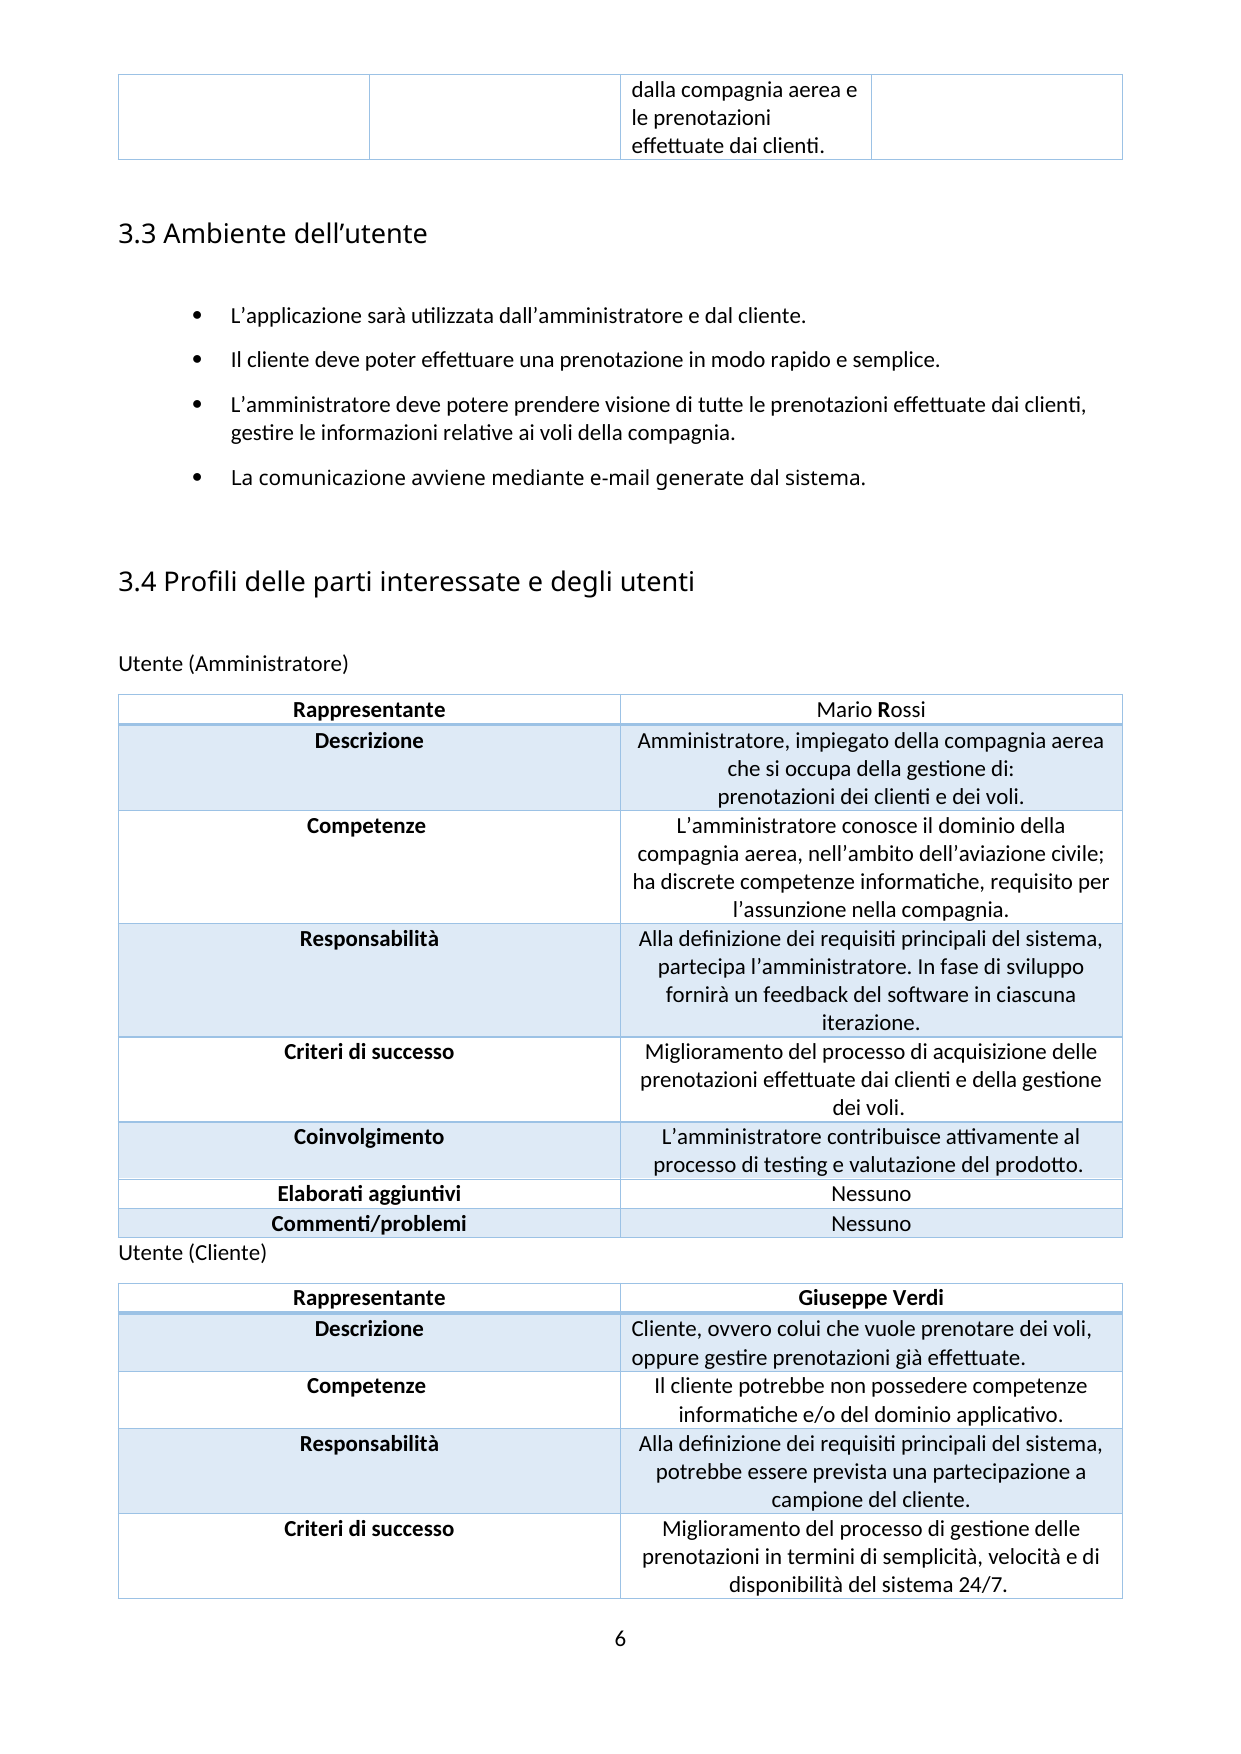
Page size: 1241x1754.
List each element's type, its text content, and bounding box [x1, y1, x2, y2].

table_cell Alla definizione dei requisiti principali del sistema, partecipa l’amministratore. In fase di sviluppo fornirà un feedback del software in ciascuna iterazione. [621, 924, 1122, 1036]
table_cell Nessuno [621, 1180, 1122, 1208]
subtitle 3.3 Ambiente dell’utente [118, 214, 1122, 251]
table_cell Descrizione [119, 1315, 620, 1371]
table_cell Competenze [119, 1372, 620, 1428]
table_cell L’amministratore conosce il dominio della compagnia aerea, nell’ambito dell’aviazione civile; ha discrete competenze informatiche, requisito per l’assunzione nella compagnia. [621, 811, 1122, 923]
table_cell Il cliente potrebbe non possedere competenze informatiche e/o del dominio applicativo. [621, 1372, 1122, 1428]
table_cell Miglioramento del processo di gestione delle prenotazioni in termini di semplicità, velocità e di disponibilità del sistema 24/7. [621, 1514, 1122, 1598]
table_header Giuseppe Verdi [621, 1284, 1122, 1311]
table_cell [370, 75, 620, 159]
table_cell Cliente, ovvero colui che vuole prenotare dei voli, oppure gestire prenotazioni già effettuate. [621, 1315, 1122, 1371]
table_cell [119, 75, 369, 159]
text Utente (Cliente) [118, 1238, 1122, 1266]
list L’applicazione sarà utilizzata dall’amministratore e dal cliente. [193, 301, 1122, 329]
table_cell Nessuno [621, 1209, 1122, 1237]
table_cell Coinvolgimento [119, 1123, 620, 1178]
table_cell L’amministratore contribuisce attivamente al processo di testing e valutazione del prodotto. [621, 1123, 1122, 1178]
table_cell Alla definizione dei requisiti principali del sistema, potrebbe essere prevista una partecipazione a campione del cliente. [621, 1429, 1122, 1513]
table_cell Criteri di successo [119, 1514, 620, 1598]
table_cell Competenze [119, 811, 620, 923]
table_header Mario Rossi [621, 695, 1122, 723]
table_cell Criteri di successo [119, 1038, 620, 1121]
table_cell Commenti/problemi [119, 1209, 620, 1237]
table_cell Responsabilità [119, 924, 620, 1036]
table_cell dalla compagnia aerea e le prenotazioni effettuate dai clienti. [621, 75, 871, 159]
list Il cliente deve poter effettuare una prenotazione in modo rapido e semplice. [193, 346, 1122, 374]
table_cell Elaborati aggiuntivi [119, 1180, 620, 1208]
list La comunicazione avviene mediante e-mail generate dal sistema. [193, 463, 1122, 491]
table_cell Responsabilità [119, 1429, 620, 1513]
table_header Rappresentante [119, 1284, 620, 1311]
table_cell [872, 75, 1122, 159]
table_cell Miglioramento del processo di acquisizione delle prenotazioni effettuate dai clienti e della gestione dei voli. [621, 1038, 1122, 1121]
table_cell Descrizione [119, 726, 620, 810]
subtitle 3.4 Profili delle parti interessate e degli utenti [118, 562, 1122, 599]
table_header Rappresentante [119, 695, 620, 723]
text Utente (Amministratore) [118, 649, 1122, 677]
list L’amministratore deve potere prendere visione di tutte le prenotazioni effettuate dai clienti, gestire le informazioni relative ai voli della compagnia. [193, 390, 1122, 446]
table_cell Amministratore, impiegato della compagnia aerea che si occupa della gestione di: prenotazioni dei clienti e dei voli. [621, 726, 1122, 810]
